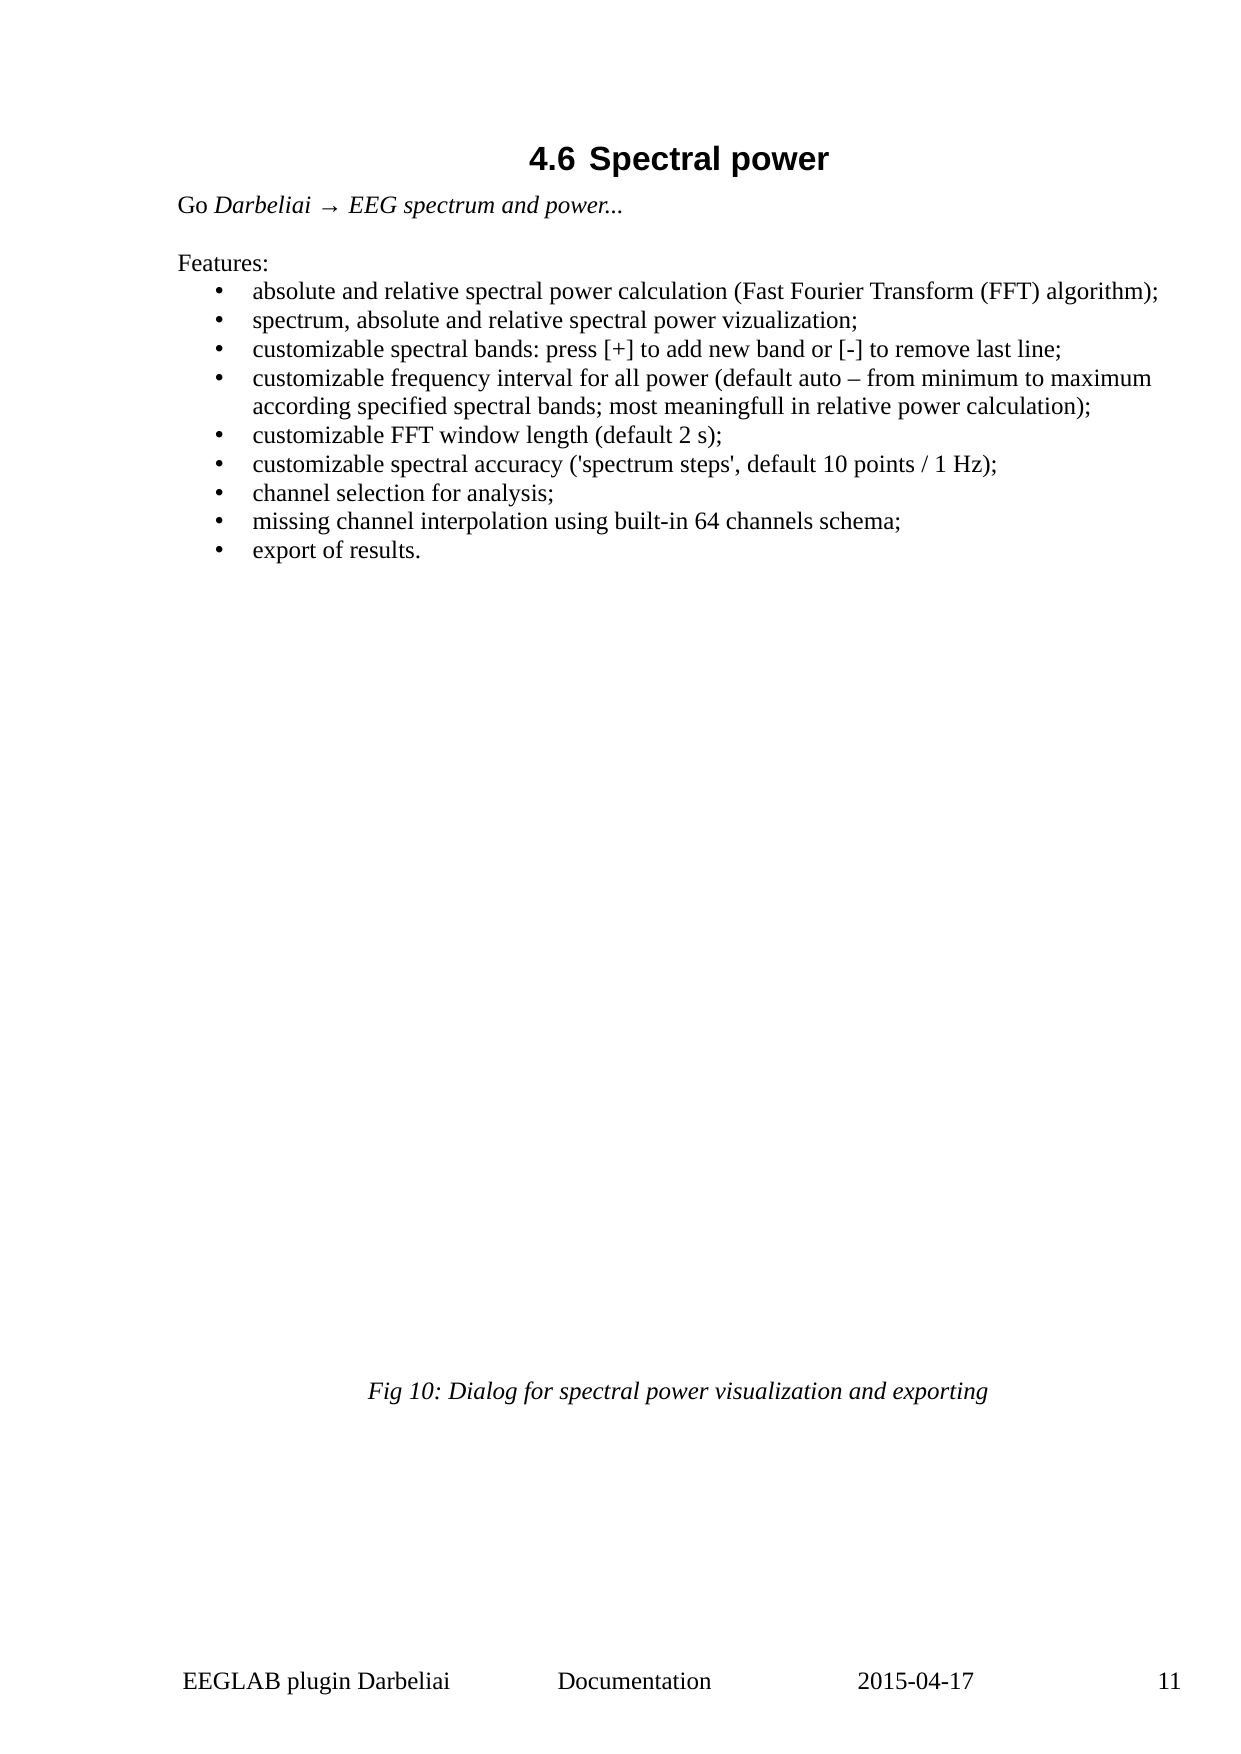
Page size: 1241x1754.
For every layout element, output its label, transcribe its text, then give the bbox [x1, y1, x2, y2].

text Fig 10: Dialog for spectral power visualization and exporting [177, 605, 1181, 1405]
subtitle Spectral power [177, 139, 1181, 178]
list customizable spectral accuracy ('spectrum steps', default 10 points / 1 Hz); [215, 449, 1181, 478]
list customizable spectral bands: press [+] to add new band or [-] to remove last line; [215, 334, 1181, 363]
text Go Darbeliai → EEG spectrum and power... [177, 190, 1181, 219]
text Features: [177, 248, 1181, 276]
list customizable FFT window length (default 2 s); [215, 420, 1181, 449]
list export of results. [215, 535, 1181, 564]
list channel selection for analysis; [215, 478, 1181, 506]
list spectrum, absolute and relative spectral power vizualization; [215, 305, 1181, 334]
list absolute and relative spectral power calculation (Fast Fourier Transform (FFT) algorithm); [215, 276, 1181, 305]
list customizable frequency interval for all power (default auto – from minimum to maximum according specified spectral bands; most meaningfull in relative power calculation); [215, 363, 1181, 420]
list missing channel interpolation using built-in 64 channels schema; [215, 506, 1181, 535]
